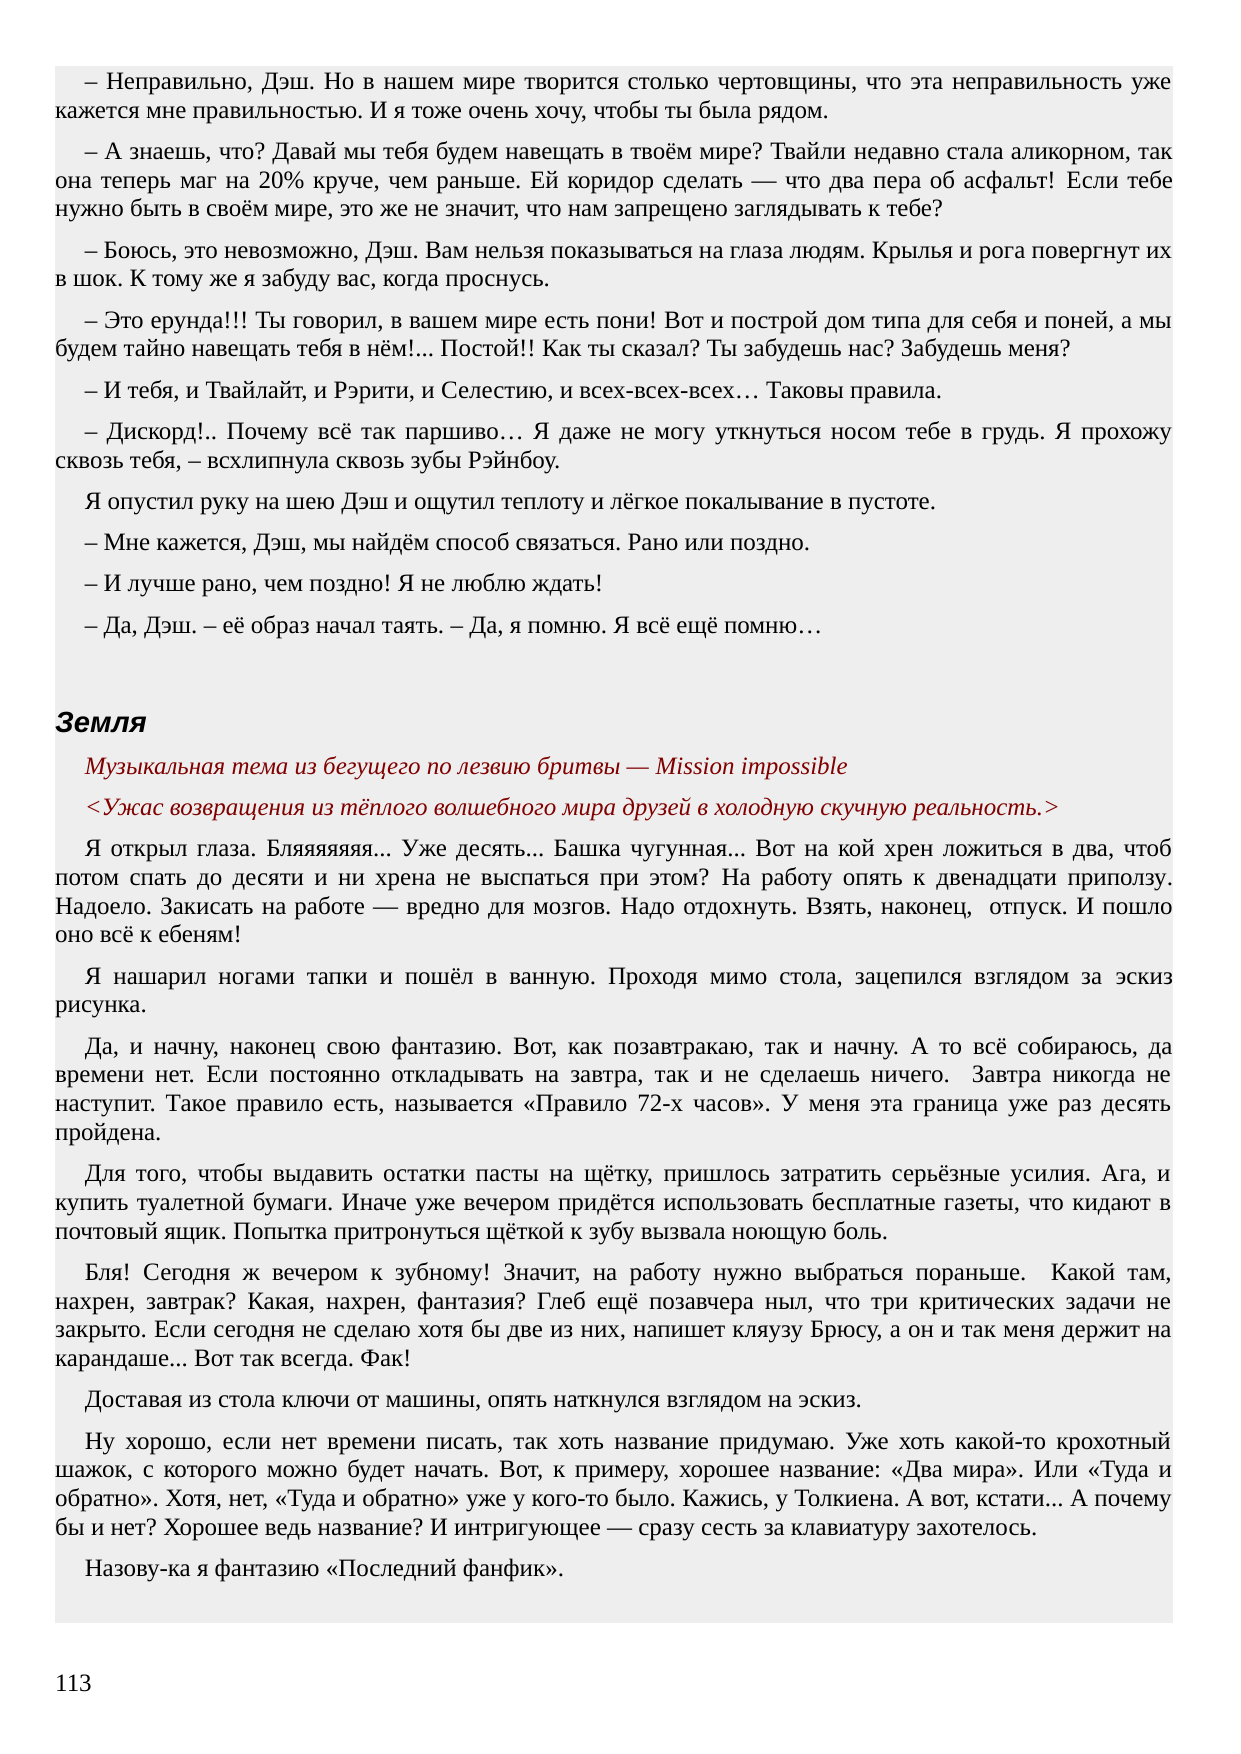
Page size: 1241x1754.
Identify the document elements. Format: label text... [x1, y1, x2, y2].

text – Дискорд!.. Почему всё так паршиво… Я даже не могу уткнуться носом тебе в грудь. Я прохожу сквозь тебя, – всхлипнула сквозь зубы Рэйнбоу. [55, 416, 1173, 473]
text Я нашарил ногами тапки и пошёл в ванную. Проходя мимо стола, зацепился взглядом за эскиз рисунка. [55, 961, 1173, 1018]
text – Это ерунда!!! Ты говорил, в вашем мире есть пони! Вот и построй дом типа для себя и поней, а мы будем тайно навещать тебя в нём!... Постой!! Как ты сказал? Ты забудешь нас? Забудешь меня? [55, 305, 1173, 362]
text – Мне кажется, Дэш, мы найдём способ связаться. Рано или поздно. [55, 527, 1173, 556]
text Я открыл глаза. Бляяяяяяя... Уже десять... Башка чугунная... Вот на кой хрен ложиться в два, чтоб потом спать до десяти и ни хрена не выспаться при этом? На работу опять к двенадцати приползу. Надоело. Закисать на работе — вредно для мозгов. Надо отдохнуть. Взять, наконец, отпуск. И пошло оно всё к ебеням! [55, 833, 1173, 948]
text <Ужас возвращения из тёплого волшебного мира друзей в холодную скучную реальность.> [55, 792, 1173, 821]
text – А знаешь, что? Давай мы тебя будем навещать в твоём мире? Твайли недавно стала аликорном, так она теперь маг на 20% круче, чем раньше. Ей коридор сделать — что два пера об асфальт! Если тебе нужно быть в своём мире, это же не значит, что нам запрещено заглядывать к тебе? [55, 136, 1173, 222]
text – Боюсь, это невозможно, Дэш. Вам нельзя показываться на глаза людям. Крылья и рога повергнут их в шок. К тому же я забуду вас, когда проснусь. [55, 235, 1173, 292]
text – Неправильно, Дэш. Но в нашем мире творится столько чертовщины, что эта неправильность уже кажется мне правильностью. И я тоже очень хочу, чтобы ты была рядом. [55, 66, 1173, 123]
text – И тебя, и Твайлайт, и Рэрити, и Селестию, и всех-всех-всех… Таковы правила. [55, 375, 1173, 403]
text Доставая из стола ключи от машины, опять наткнулся взглядом на эскиз. [55, 1384, 1173, 1413]
text Да, и начну, наконец свою фантазию. Вот, как позавтракаю, так и начну. А то всё собираюсь, да времени нет. Если постоянно откладывать на завтра, так и не сделаешь ничего. Завтра никогда не наступит. Такое правило есть, называется «Правило 72-х часов». У меня эта граница уже раз десять пройдена. [55, 1031, 1173, 1146]
text Музыкальная тема из бегущего по лезвию бритвы — Mission impossible [55, 751, 1173, 779]
text – Да, Дэш. – её образ начал таять. – Да, я помню. Я всё ещё помню… [55, 610, 1173, 638]
text Назову-ка я фантазию «Последний фанфик». [55, 1553, 1173, 1582]
text – И лучше рано, чем поздно! Я не люблю ждать! [55, 568, 1173, 597]
subtitle Земля [55, 705, 1173, 738]
text Для того, чтобы выдавить остатки пасты на щётку, пришлось затратить серьёзные усилия. Ага, и купить туалетной бумаги. Иначе уже вечером придётся использовать бесплатные газеты, что кидают в почтовый ящик. Попытка притронуться щёткой к зубу вызвала ноющую боль. [55, 1158, 1173, 1244]
text Ну хорошо, если нет времени писать, так хоть название придумаю. Уже хоть какой-то крохотный шажок, с которого можно будет начать. Вот, к примеру, хорошее название: «Два мира». Или «Туда и обратно». Хотя, нет, «Туда и обратно» уже у кого-то было. Кажись, у Толкиена. А вот, кстати... А почему бы и нет? Хорошее ведь название? И интригующее — сразу сесть за клавиатуру захотелось. [55, 1426, 1173, 1541]
text Бля! Сегодня ж вечером к зубному! Значит, на работу нужно выбраться пораньше. Какой там, нахрен, завтрак? Какая, нахрен, фантазия? Глеб ещё позавчера ныл, что три критических задачи не закрыто. Если сегодня не сделаю хотя бы две из них, напишет кляузу Брюсу, а он и так меня держит на карандаше... Вот так всегда. Фак! [55, 1257, 1173, 1372]
text Я опустил руку на шею Дэш и ощутил теплоту и лёгкое покалывание в пустоте. [55, 486, 1173, 515]
